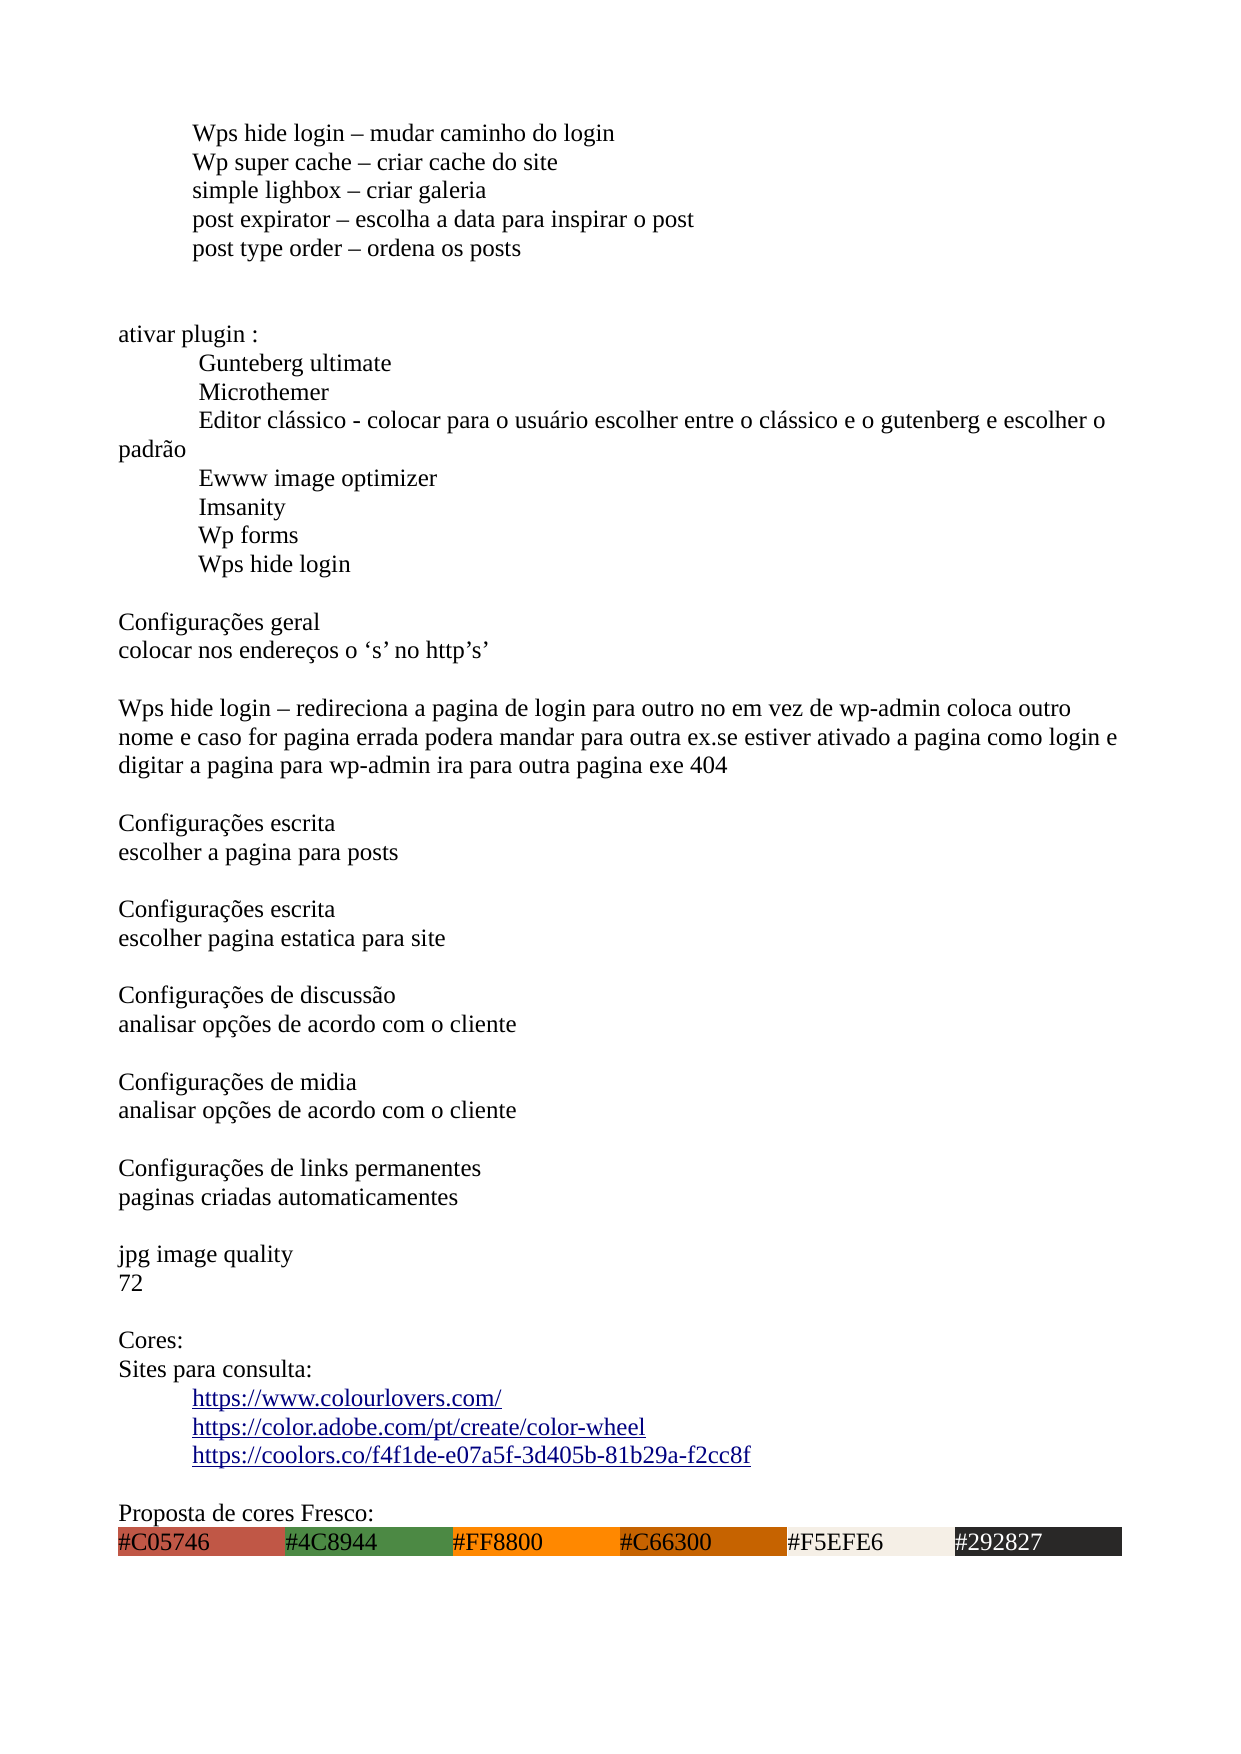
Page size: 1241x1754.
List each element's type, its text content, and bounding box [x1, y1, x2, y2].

text post expirator – escolha a data para inspirar o post [118, 204, 1122, 233]
text Sites para consulta: [118, 1354, 1122, 1383]
text escolher a pagina para posts [118, 837, 1122, 866]
text Cores: [118, 1326, 1122, 1354]
table_header #C05746 [118, 1527, 285, 1556]
text analisar opções de acordo com o cliente [118, 1096, 1122, 1124]
text Wp super cache – criar cache do site [118, 147, 1122, 176]
text Configurações de discussão [118, 981, 1122, 1009]
text ativar plugin : [118, 319, 1122, 348]
text Imsanity [118, 492, 1122, 521]
table_header #4C8944 [285, 1527, 453, 1556]
text Wps hide login – redireciona a pagina de login para outro no em vez de wp-admin coloca outro nome e caso for pagina errada podera mandar para outra ex.se estiver ativado a pagina como login e digitar a pagina para wp-admin ira para outra pagina exe 404 [118, 693, 1122, 779]
text escolher pagina estatica para site [118, 923, 1122, 952]
text jpg image quality [118, 1239, 1122, 1268]
table_header #C66300 [620, 1527, 787, 1556]
text Configurações de links permanentes [118, 1153, 1122, 1182]
table_header #FF8800 [453, 1527, 620, 1556]
text Wps hide login – mudar caminho do login [118, 118, 1122, 147]
text Configurações de midia [118, 1067, 1122, 1096]
text colocar nos endereços o ‘s’ no http’s’ [118, 636, 1122, 664]
text Proposta de cores Fresco: [118, 1498, 1122, 1527]
text 72 [118, 1268, 1122, 1297]
text https://www.colourlovers.com/ [118, 1383, 1122, 1412]
text Ewww image optimizer [118, 463, 1122, 492]
table_header #F5EFE6 [788, 1527, 955, 1556]
text analisar opções de acordo com o cliente [118, 1009, 1122, 1038]
text simple lighbox – criar galeria [118, 176, 1122, 204]
text Configurações escrita [118, 808, 1122, 837]
text paginas criadas automaticamentes [118, 1182, 1122, 1211]
text post type order – ordena os posts [118, 233, 1122, 262]
text Gunteberg ultimate [118, 348, 1122, 377]
text Configurações geral [118, 607, 1122, 636]
text Configurações escrita [118, 894, 1122, 923]
text Wp forms [118, 521, 1122, 549]
text Editor clássico - colocar para o usuário escolher entre o clássico e o gutenberg e escolher o padrão [118, 406, 1122, 463]
text https://color.adobe.com/pt/create/color-wheel [118, 1412, 1122, 1441]
text https://coolors.co/f4f1de-e07a5f-3d405b-81b29a-f2cc8f [118, 1441, 1122, 1469]
text Microthemer [118, 377, 1122, 406]
table_header #292827 [955, 1527, 1122, 1556]
text Wps hide login [118, 549, 1122, 578]
